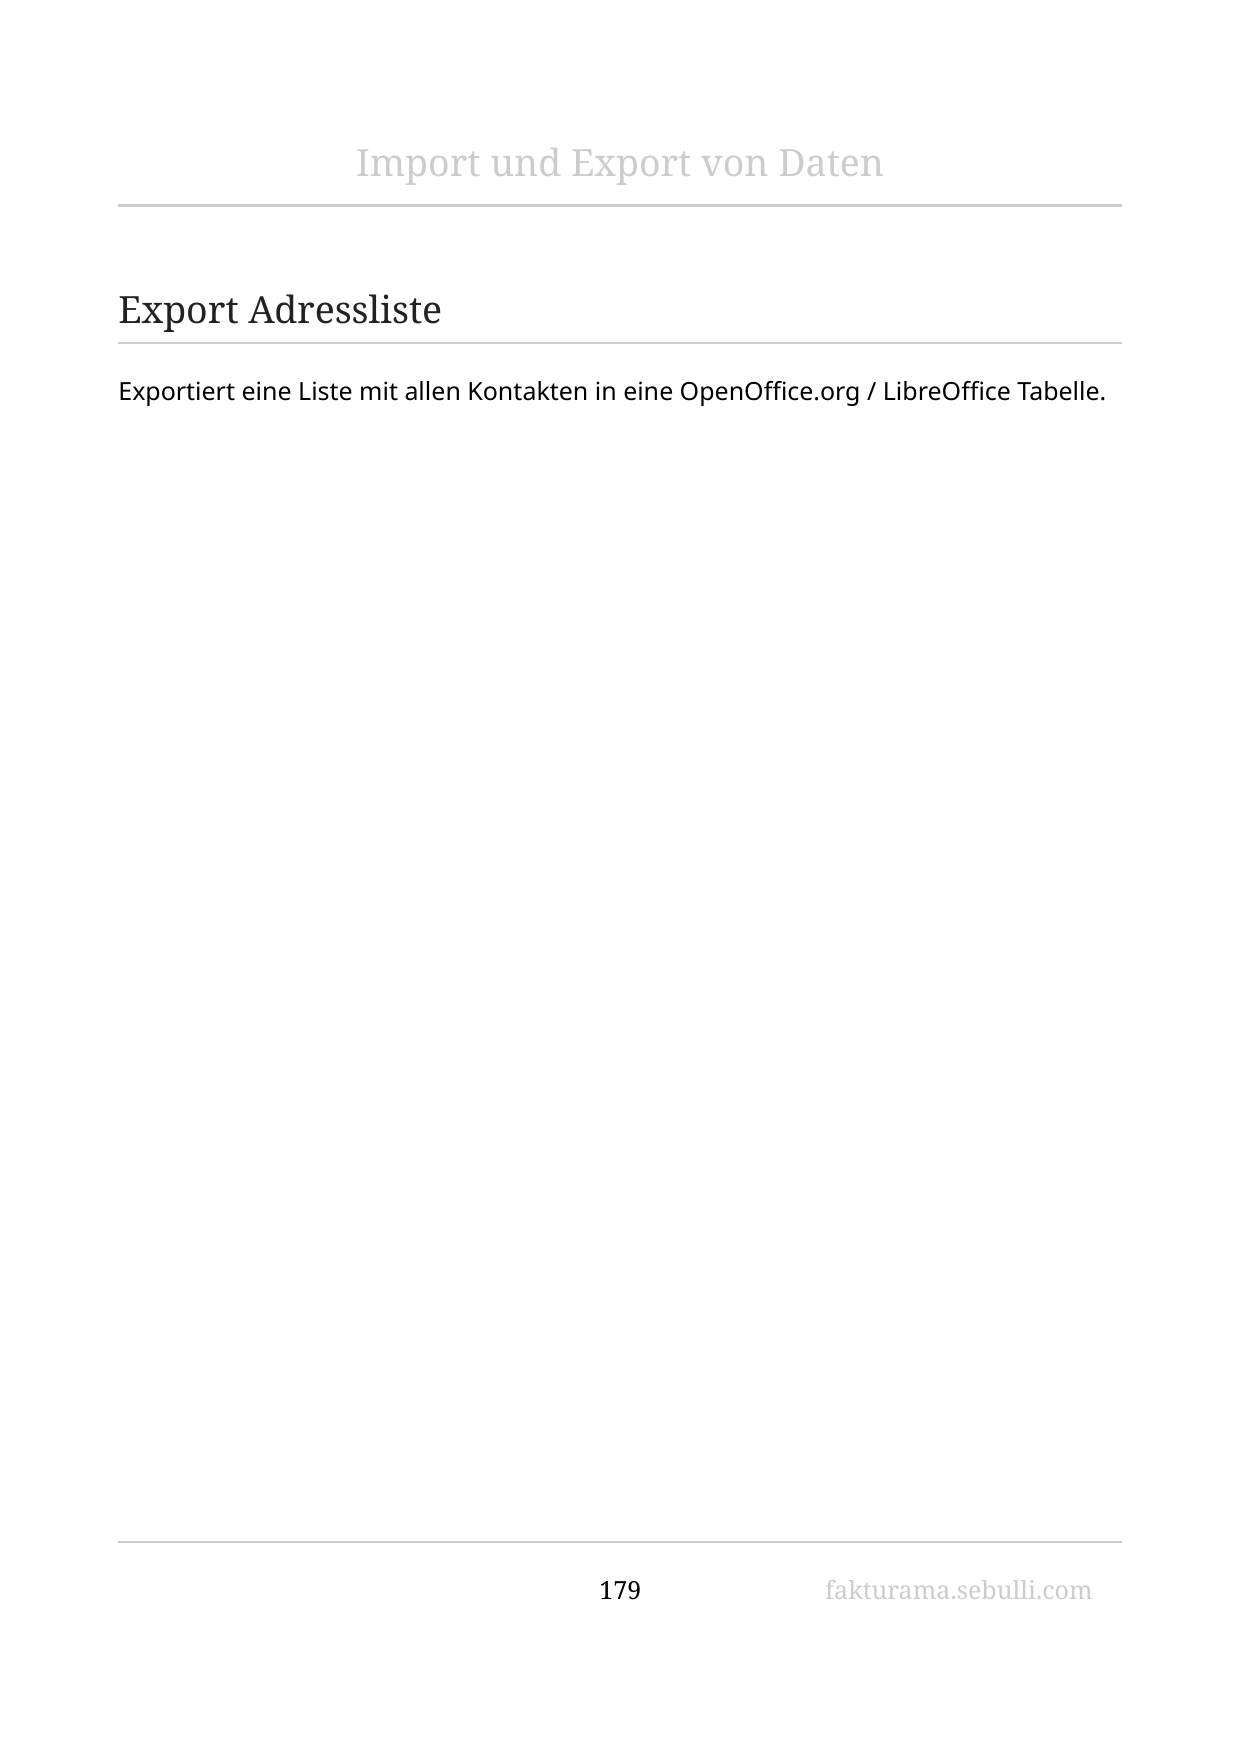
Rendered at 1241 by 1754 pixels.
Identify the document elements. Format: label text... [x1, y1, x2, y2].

subtitle Export Adressliste [118, 283, 1122, 342]
text Exportiert eine Liste mit allen Kontakten in eine OpenOffice.org / LibreOffice Tabelle. [118, 373, 1122, 407]
